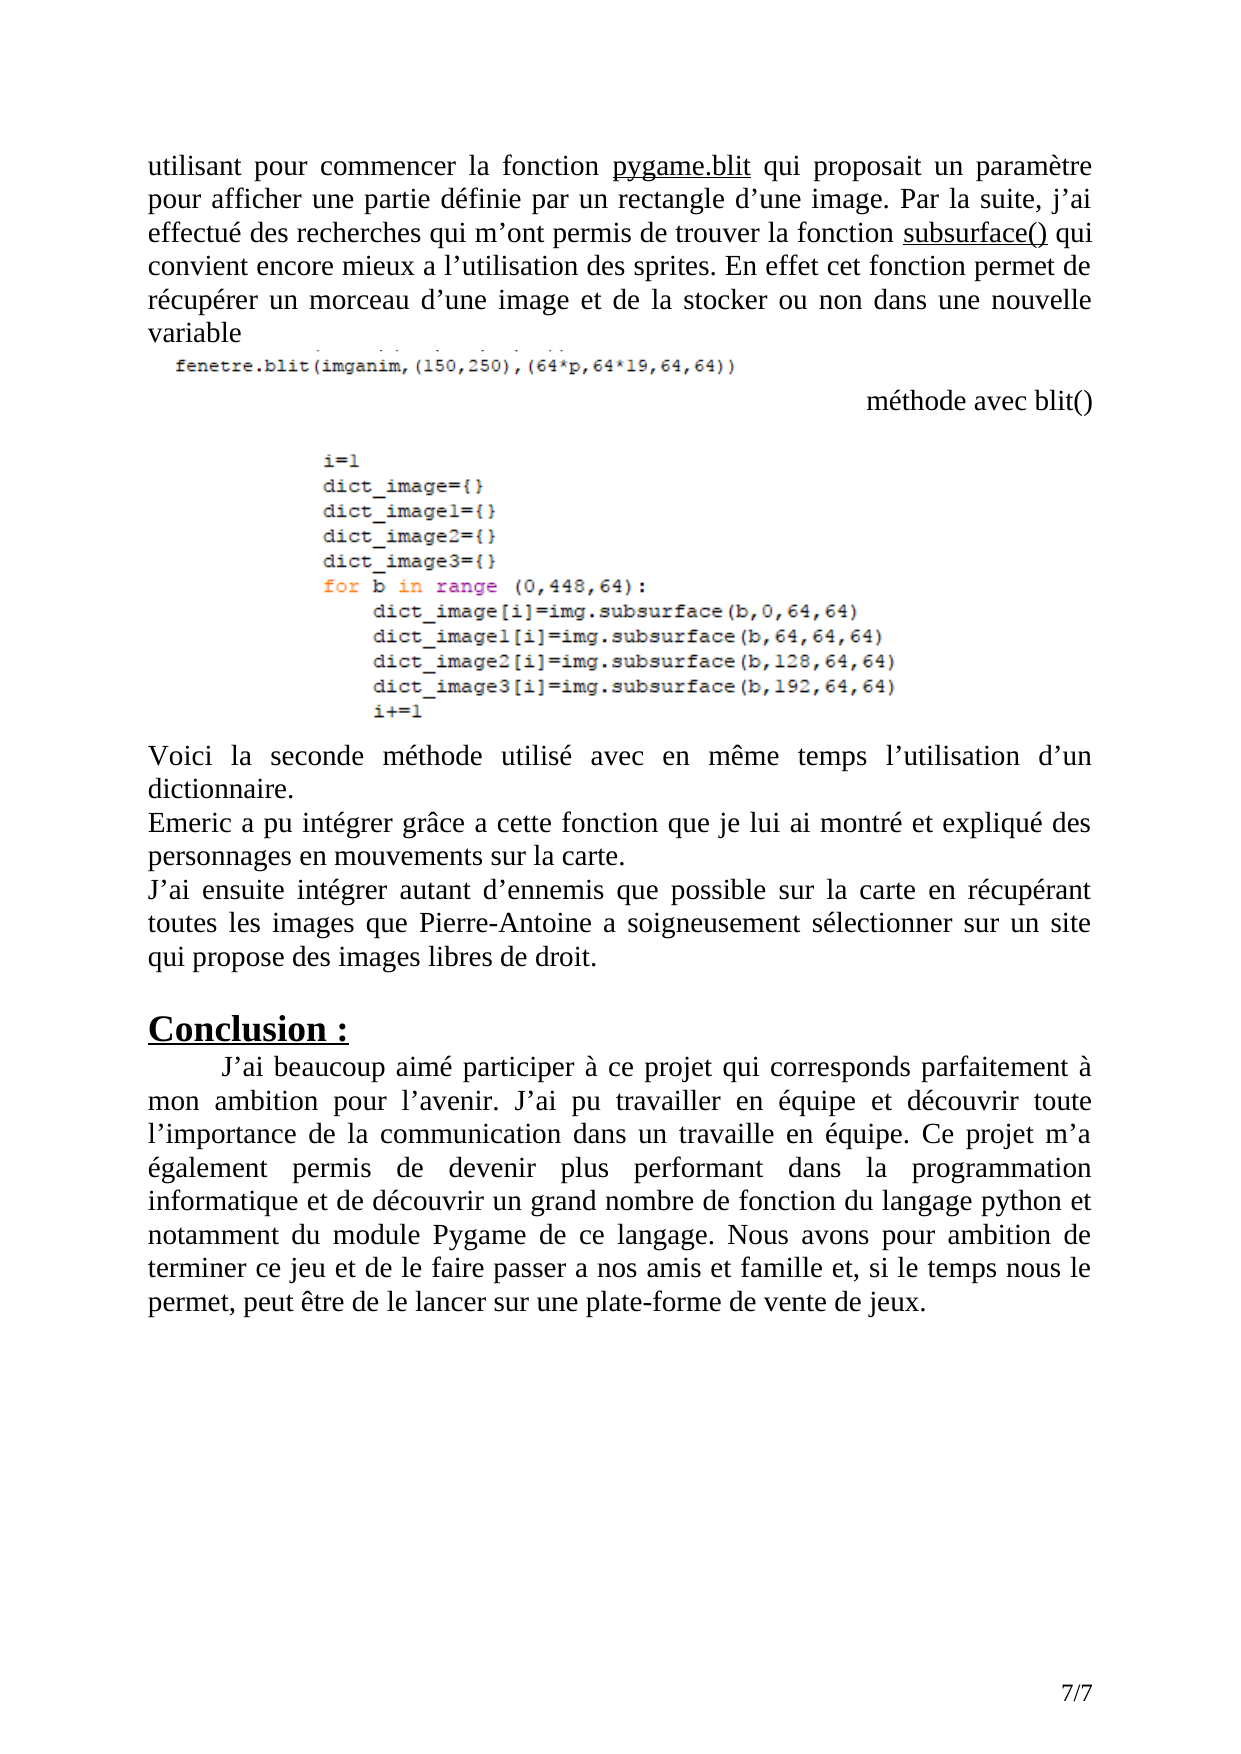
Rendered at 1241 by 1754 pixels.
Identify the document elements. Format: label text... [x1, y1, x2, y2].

text Emeric a pu intégrer grâce a cette fonction que je lui ai montré et expliqué des personnages en mouvements sur la carte. [148, 805, 1093, 872]
text Conclusion : [148, 1006, 1093, 1049]
picture [158, 350, 802, 383]
picture [320, 450, 920, 738]
text J’ai ensuite intégrer autant d’ennemis que possible sur la carte en récupérant toutes les images que Pierre-Antoine a soigneusement sélectionner sur un site qui propose des images libres de droit. [148, 872, 1093, 972]
text utilisant pour commencer la fonction pygame.blit qui proposait un paramètre pour afficher une partie définie par un rectangle d’une image. Par la suite, j’ai effectué des recherches qui m’ont permis de trouver la fonction subsurface() qui convient encore mieux a l’utilisation des sprites. En effet cet fonction permet de récupérer un morceau d’une image et de la stocker ou non dans une nouvelle variable [148, 148, 1093, 349]
text J’ai beaucoup aimé participer à ce projet qui corresponds parfaitement à mon ambition pour l’avenir. J’ai pu travailler en équipe et découvrir toute l’importance de la communication dans un travaille en équipe. Ce projet m’a également permis de devenir plus performant dans la programmation informatique et de découvrir un grand nombre de fonction du langage python et notamment du module Pygame de ce langage. Nous avons pour ambition de terminer ce jeu et de le faire passer a nos amis et famille et, si le temps nous le permet, peut être de le lancer sur une plate-forme de vente de jeux. [148, 1049, 1093, 1317]
text méthode avec blit() [148, 349, 1093, 417]
text Voici la seconde méthode utilisé avec en même temps l’utilisation d’un dictionnaire. [148, 738, 1093, 805]
